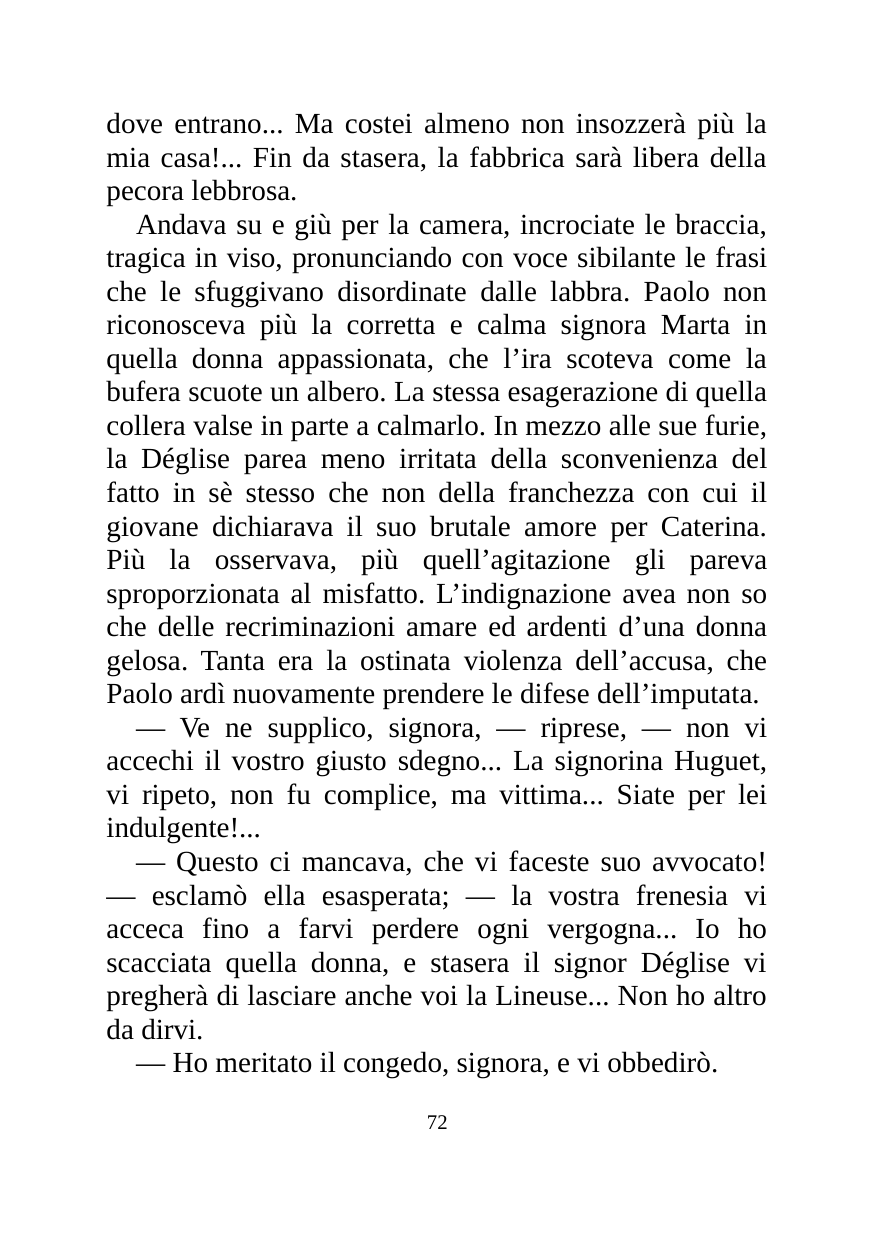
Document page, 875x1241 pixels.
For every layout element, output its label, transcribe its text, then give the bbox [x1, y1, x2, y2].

text Andava su e giù per la camera, incrociate le braccia, tragica in viso, pronunciando con voce sibilante le frasi che le sfuggivano disordinate dalle labbra. Paolo non riconosceva più la corretta e calma signora Marta in quella donna appassionata, che l’ira scoteva come la bufera scuote un albero. La stessa esagerazione di quella collera valse in parte a calmarlo. In mezzo alle sue furie, la Déglise parea meno irritata della sconvenienza del fatto in sè stesso che non della franchezza con cui il giovane dichiarava il suo brutale amore per Caterina. Più la osservava, più quell’agitazione gli pareva sproporzionata al misfatto. L’indignazione avea non so che delle recriminazioni amare ed ardenti d’una donna gelosa. Tanta era la ostinata violenza dell’accusa, che Paolo ardì nuovamente prendere le difese dell’imputata. [106, 207, 768, 710]
text — Ho meritato il congedo, signora, e vi obbedirò. [106, 1045, 768, 1079]
text dove entrano... Ma costei almeno non insozzerà più la mia casa!... Fin da stasera, la fabbrica sarà libera della pecora lebbrosa. [106, 106, 768, 207]
text — Ve ne supplico, signora, — riprese, — non vi accechi il vostro giusto sdegno... La signorina Huguet, vi ripeto, non fu complice, ma vittima... Siate per lei indulgente!... [106, 710, 768, 844]
text — Questo ci mancava, che vi faceste suo avvocato! — esclamò ella esasperata; — la vostra frenesia vi acceca fino a farvi perdere ogni vergogna... Io ho scacciata quella donna, e stasera il signor Déglise vi pregherà di lasciare anche voi la Lineuse... Non ho altro da dirvi. [106, 844, 768, 1045]
